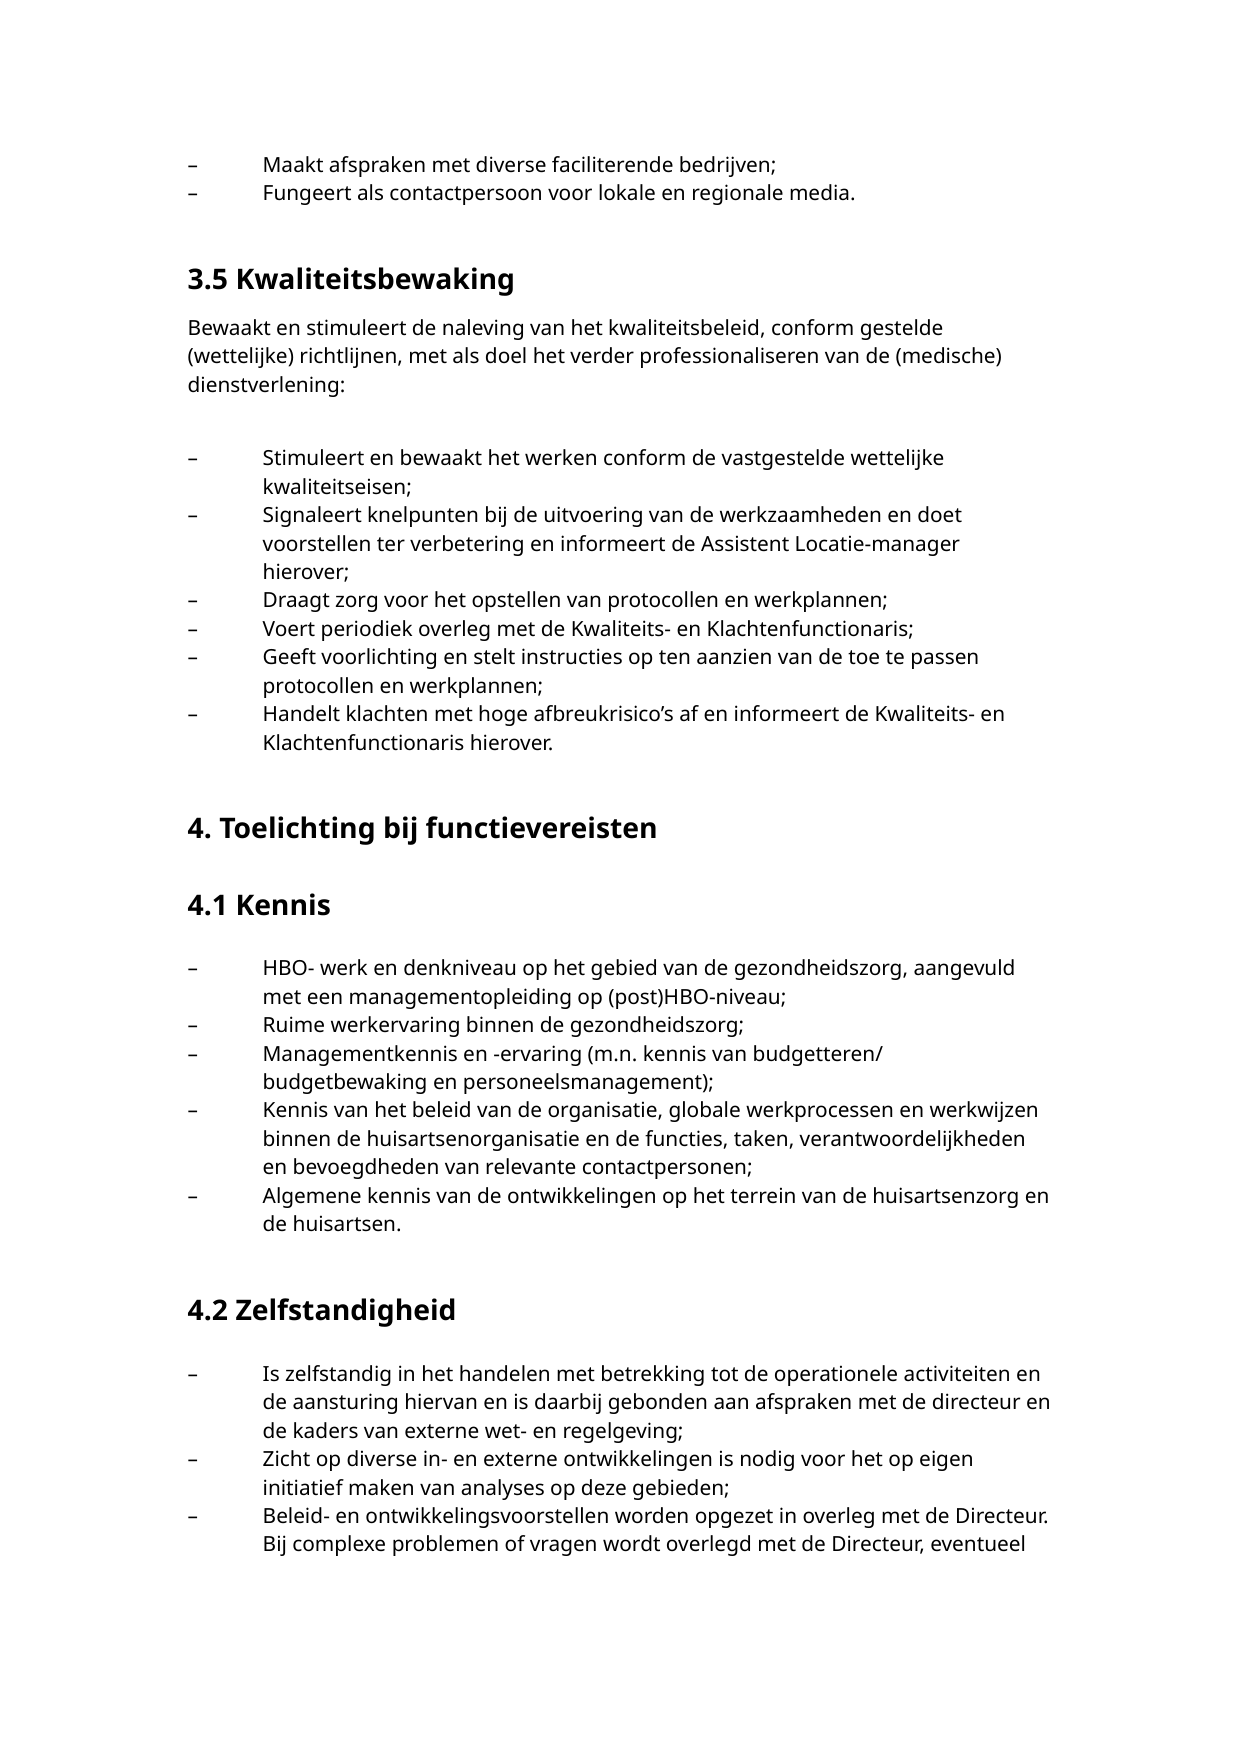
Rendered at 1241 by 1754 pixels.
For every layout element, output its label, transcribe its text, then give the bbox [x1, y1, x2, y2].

list Stimuleert en bewaakt het werken conform de vastgestelde wettelijke kwaliteitseisen; [187, 443, 1053, 500]
list Voert periodiek overleg met de Kwaliteits- en Klachtenfunctionaris; [187, 614, 1053, 642]
list Geeft voorlichting en stelt instructies op ten aanzien van de toe te passen protocollen en werkplannen; [187, 642, 1053, 699]
subtitle 4.1 Kennis [187, 885, 1053, 923]
list Kennis van het beleid van de organisatie, globale werkprocessen en werkwijzen binnen de huisartsenorganisatie en de functies, taken, verantwoordelijkheden en bevoegdheden van relevante contactpersonen; [187, 1096, 1053, 1181]
subtitle 4. Toelichting bij functievereisten [187, 809, 1053, 847]
list Zicht op diverse in- en externe ontwikkelingen is nodig voor het op eigen initiatief maken van analyses op deze gebieden; [187, 1444, 1053, 1501]
list Draagt zorg voor het opstellen van protocollen en werkplannen; [187, 586, 1053, 614]
list Algemene kennis van de ontwikkelingen op het terrein van de huisartsenzorg en de huisartsen. [187, 1181, 1053, 1238]
list Managementkennis en -ervaring (m.n. kennis van budgetteren/ budgetbewaking en personeelsmanagement); [187, 1039, 1053, 1096]
list Maakt afspraken met diverse faciliterende bedrijven; [187, 150, 1053, 178]
list Beleid- en ontwikkelingsvoorstellen worden opgezet in overleg met de Directeur. Bij complexe problemen of vragen wordt overlegd met de Directeur, eventueel [187, 1501, 1053, 1558]
list HBO- werk en denkniveau op het gebied van de gezondheidszorg, aangevuld met een managementopleiding op (post)HBO-niveau; [187, 953, 1053, 1010]
subtitle 3.5 Kwaliteitsbewaking [187, 259, 1053, 298]
list Ruime werkervaring binnen de gezondheidszorg; [187, 1010, 1053, 1039]
list Signaleert knelpunten bij de uitvoering van de werkzaamheden en doet voorstellen ter verbetering en informeert de Assistent Locatie-manager hierover; [187, 500, 1053, 586]
subtitle 4.2 Zelfstandigheid [187, 1290, 1053, 1329]
list Handelt klachten met hoge afbreukrisico’s af en informeert de Kwaliteits- en Klachtenfunctionaris hierover. [187, 699, 1053, 756]
text Bewaakt en stimuleert de naleving van het kwaliteitsbeleid, conform gestelde (wettelijke) richtlijnen, met als doel het verder professionaliseren van de (medische) dienstverlening: [187, 313, 1053, 398]
list Is zelfstandig in het handelen met betrekking tot de operationele activiteiten en de aansturing hiervan en is daarbij gebonden aan afspraken met de directeur en de kaders van externe wet- en regelgeving; [187, 1359, 1053, 1444]
list Fungeert als contactpersoon voor lokale en regionale media. [187, 178, 1053, 207]
